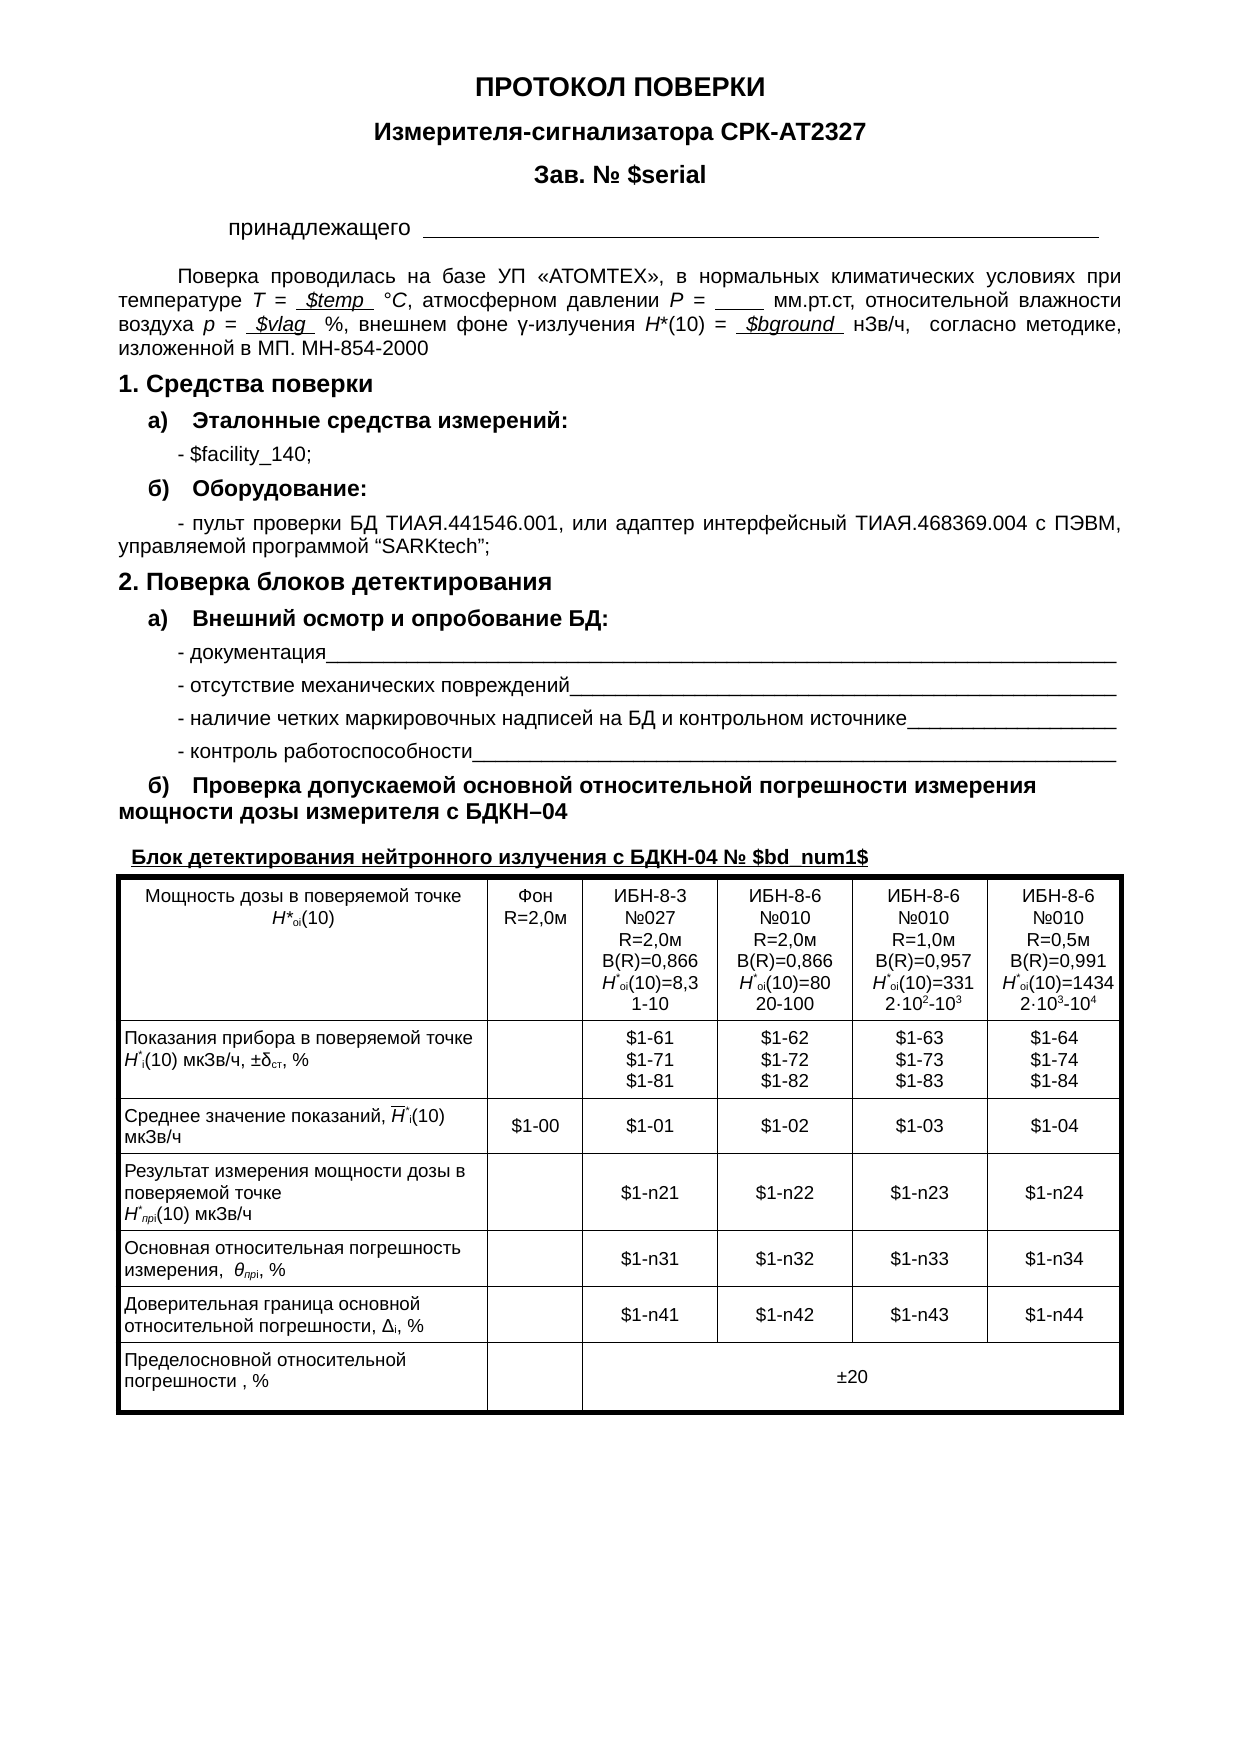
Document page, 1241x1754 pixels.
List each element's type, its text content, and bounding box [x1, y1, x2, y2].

table_cell $1-63 $1-73 $1-83 [853, 1021, 987, 1098]
text - отсутствие механических повреждений [118, 673, 1122, 697]
table_cell $1-n33 [853, 1231, 987, 1286]
table_cell $1-64 $1-74 $1-84 [988, 1021, 1119, 1098]
table_cell ИБН-8-6 №010 R=0,5м B(R)=0,991 H*oi(10)=1434 2·103-104 [988, 880, 1119, 1020]
text - $facility_140; [118, 442, 1122, 466]
text а) Эталонные средства измерений: [118, 407, 1122, 433]
table_cell Пределосновной относительной погрешности , % [121, 1343, 487, 1410]
table_cell [488, 1154, 582, 1230]
text Измерипринадлежащего . . [118, 212, 1122, 241]
table_cell $1-01 [583, 1099, 717, 1153]
table_cell [488, 1343, 582, 1410]
table_cell $1-n44 [988, 1287, 1119, 1342]
text Измерителя-сигнализатора СРК-АТ2327 [118, 117, 1122, 146]
table_cell ИБН-8-6 №010 R=1,0м B(R)=0,957 H*oi(10)=331 2·102-103 [853, 880, 987, 1020]
table_cell ±20 [583, 1343, 1119, 1410]
table_cell [488, 1287, 582, 1342]
table_cell Фон R=2,0м [488, 880, 582, 1020]
table_cell $1-n22 [718, 1154, 852, 1230]
table_cell $1-00 [488, 1099, 582, 1153]
text - пульт проверки БД ТИАЯ.441546.001, или адаптер интерфейсный ТИАЯ.468369.004 с ПЭВМ, управляемой программой “SARKtech”; [118, 510, 1122, 558]
text 2. Поверка блоков детектирования [118, 567, 1122, 596]
table_cell [488, 1021, 582, 1098]
table_cell [488, 1231, 582, 1286]
table_cell $1-n42 [718, 1287, 852, 1342]
table_cell $1-n23 [853, 1154, 987, 1230]
table_cell ИБН-8-3 №027 R=2,0м B(R)=0,866 H*oi(10)=8,3 1-10 [583, 880, 717, 1020]
table_cell $1-n32 [718, 1231, 852, 1286]
table_cell Основная относительная погрешность измерения, θпрi, % [121, 1231, 487, 1286]
table_header Блок детектирования нейтронного излучения с БДКН-04 № $bd_num1$ [118, 839, 1122, 874]
text Поверка проводилась на базе УП «АТОМТЕХ», в нормальных климатических условиях при температуре Т = $temp °С, атмосферном давлении Р = мм.рт.ст, относительной влажности воздуха р = $vlag %, внешнем фоне γ-излучения H*(10) = $bground нЗв/ч, согласно методике, изложенной в МП. МН-854-2000 [118, 264, 1122, 360]
text ПРОТОКОЛ ПОВЕРКИ [118, 71, 1122, 103]
text - контроль работоспособности [118, 739, 1122, 763]
table_cell Доверительная граница основной относительной погрешности, Δi, % [121, 1287, 487, 1342]
table_cell Показания прибора в поверяемой точке H*i(10) мкЗв/ч, ±δст, % [121, 1021, 487, 1098]
text 1. Средства поверки [118, 369, 1122, 398]
table_cell $1-03 [853, 1099, 987, 1153]
table_cell $1-62 $1-72 $1-82 [718, 1021, 852, 1098]
text - документация [118, 640, 1122, 664]
table_cell ИБН-8-6 №010 R=2,0м B(R)=0,866 H*oi(10)=80 20-100 [718, 880, 852, 1020]
table_cell $1-n34 [988, 1231, 1119, 1286]
table_cell $1-n31 [583, 1231, 717, 1286]
table_cell $1-n21 [583, 1154, 717, 1230]
text б) Оборудование: [118, 475, 1122, 501]
table_cell $1-n41 [583, 1287, 717, 1342]
table_cell Результат измерения мощности дозы в поверяемой точке H*прi(10) мкЗв/ч [121, 1154, 487, 1230]
table_cell $1-04 [988, 1099, 1119, 1153]
text а) Внешний осмотр и опробование БД: [118, 605, 1122, 631]
table_cell $1-n24 [988, 1154, 1119, 1230]
table_cell Среднее значение показаний, H*i(10) мкЗв/ч [121, 1099, 487, 1153]
table_cell $1-02 [718, 1099, 852, 1153]
table_cell $1-61 $1-71 $1-81 [583, 1021, 717, 1098]
table_cell Мощность дозы в поверяемой точке H*oi(10) [121, 880, 487, 1020]
text - наличие четких маркировочных надписей на БД и контрольном источнике [118, 706, 1122, 730]
text б) Проверка допускаемой основной относительной погрешности измерения мощности дозы измерителя с БДКН–04 [118, 772, 1122, 824]
text Зав. № $serial [118, 160, 1122, 189]
table_cell $1-n43 [853, 1287, 987, 1342]
